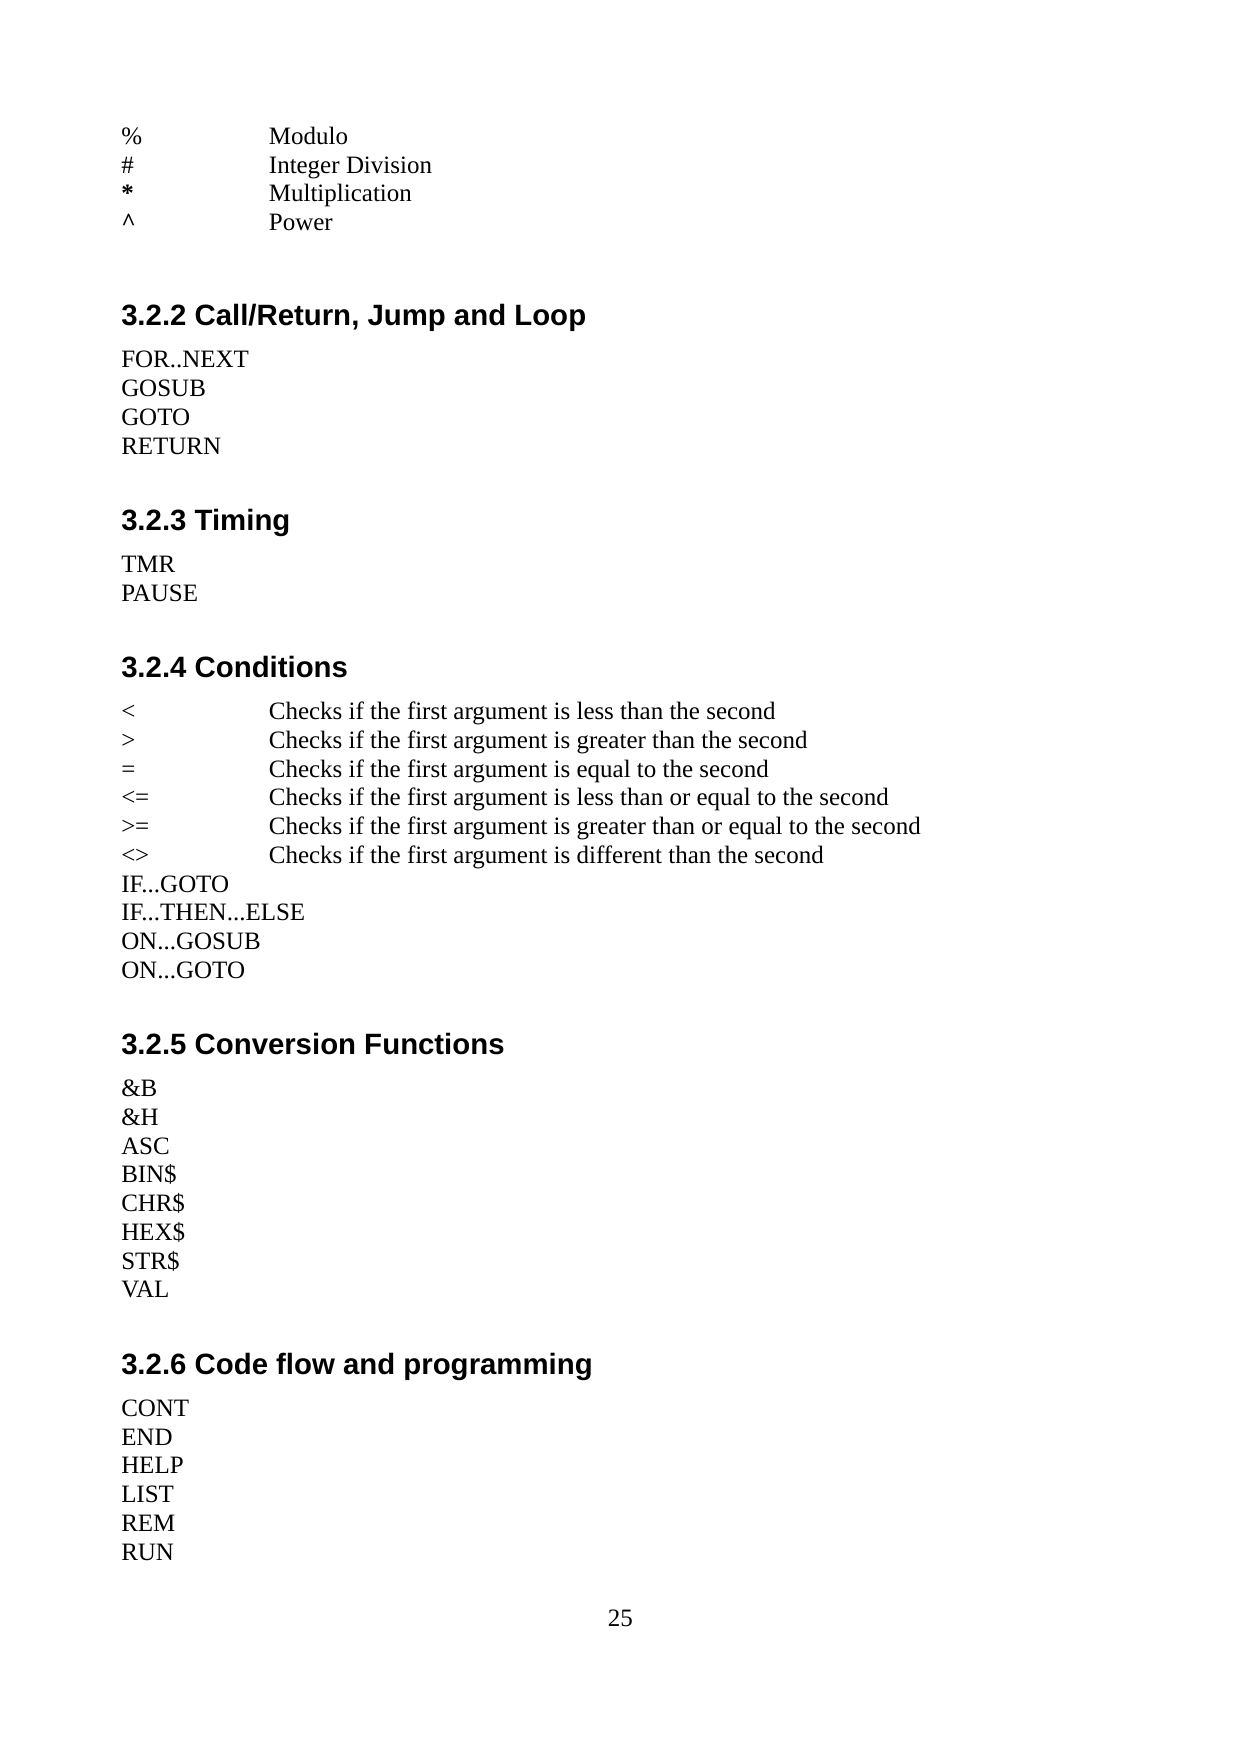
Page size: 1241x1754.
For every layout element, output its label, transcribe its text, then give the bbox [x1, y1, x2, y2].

text FOR..NEXT [121, 344, 1119, 373]
text &H [121, 1102, 1119, 1131]
text ON...GOSUB [121, 926, 1119, 955]
text VAL [121, 1274, 1119, 1303]
subtitle 3.2.3 Timing [121, 503, 1119, 537]
text <= Checks if the first argument is less than or equal to the second [121, 782, 1119, 811]
text ASC [121, 1131, 1119, 1159]
text GOTO [121, 402, 1119, 431]
text ^ Power [121, 207, 1119, 236]
text * Multiplication [121, 178, 1119, 207]
text <> Checks if the first argument is different than the second [121, 840, 1119, 869]
text >= Checks if the first argument is greater than or equal to the second [121, 811, 1119, 840]
text IF...THEN...ELSE [121, 897, 1119, 926]
text PAUSE [121, 578, 1119, 607]
text > Checks if the first argument is greater than the second [121, 725, 1119, 754]
text GOSUB [121, 373, 1119, 402]
text END [121, 1422, 1119, 1450]
text RETURN [121, 431, 1119, 459]
text # Integer Division [121, 150, 1119, 178]
text HELP [121, 1450, 1119, 1479]
text HEX$ [121, 1217, 1119, 1246]
subtitle 3.2.2 Call/Return, Jump and Loop [121, 298, 1119, 332]
text % Modulo [121, 121, 1119, 150]
text IF...GOTO [121, 869, 1119, 897]
text REM [121, 1508, 1119, 1537]
text CHR$ [121, 1188, 1119, 1217]
text CONT [121, 1393, 1119, 1422]
text STR$ [121, 1246, 1119, 1274]
text ON...GOTO [121, 955, 1119, 984]
subtitle 3.2.5 Conversion Functions [121, 1027, 1119, 1061]
text BIN$ [121, 1159, 1119, 1188]
text RUN [121, 1537, 1119, 1565]
text &B [121, 1073, 1119, 1102]
text = Checks if the first argument is equal to the second [121, 754, 1119, 782]
subtitle 3.2.6 Code flow and programming [121, 1347, 1119, 1380]
text LIST [121, 1479, 1119, 1508]
text < Checks if the first argument is less than the second [121, 696, 1119, 725]
subtitle 3.2.4 Conditions [121, 650, 1119, 684]
text TMR [121, 549, 1119, 578]
